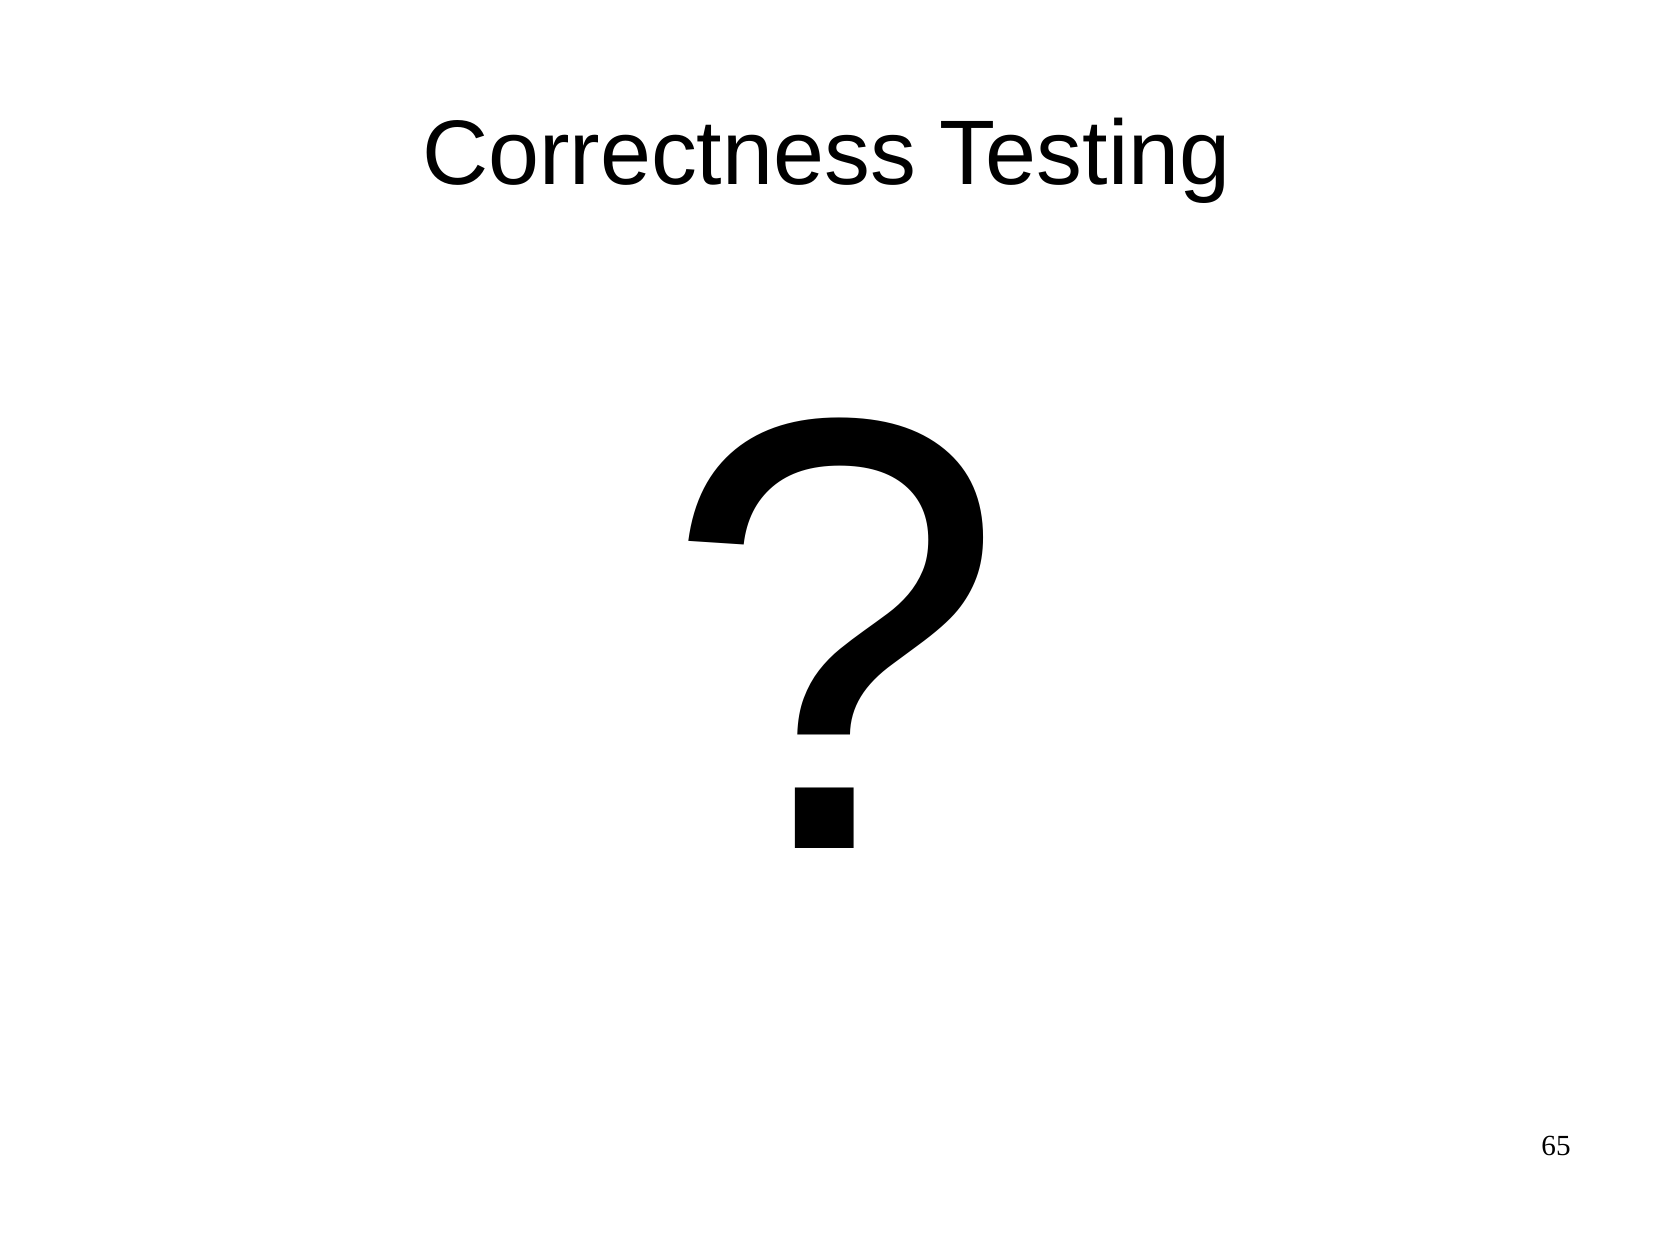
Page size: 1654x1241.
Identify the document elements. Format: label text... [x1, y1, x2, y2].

title Correctness Testing [82, 49, 1571, 257]
list ? [82, 290, 1571, 1010]
